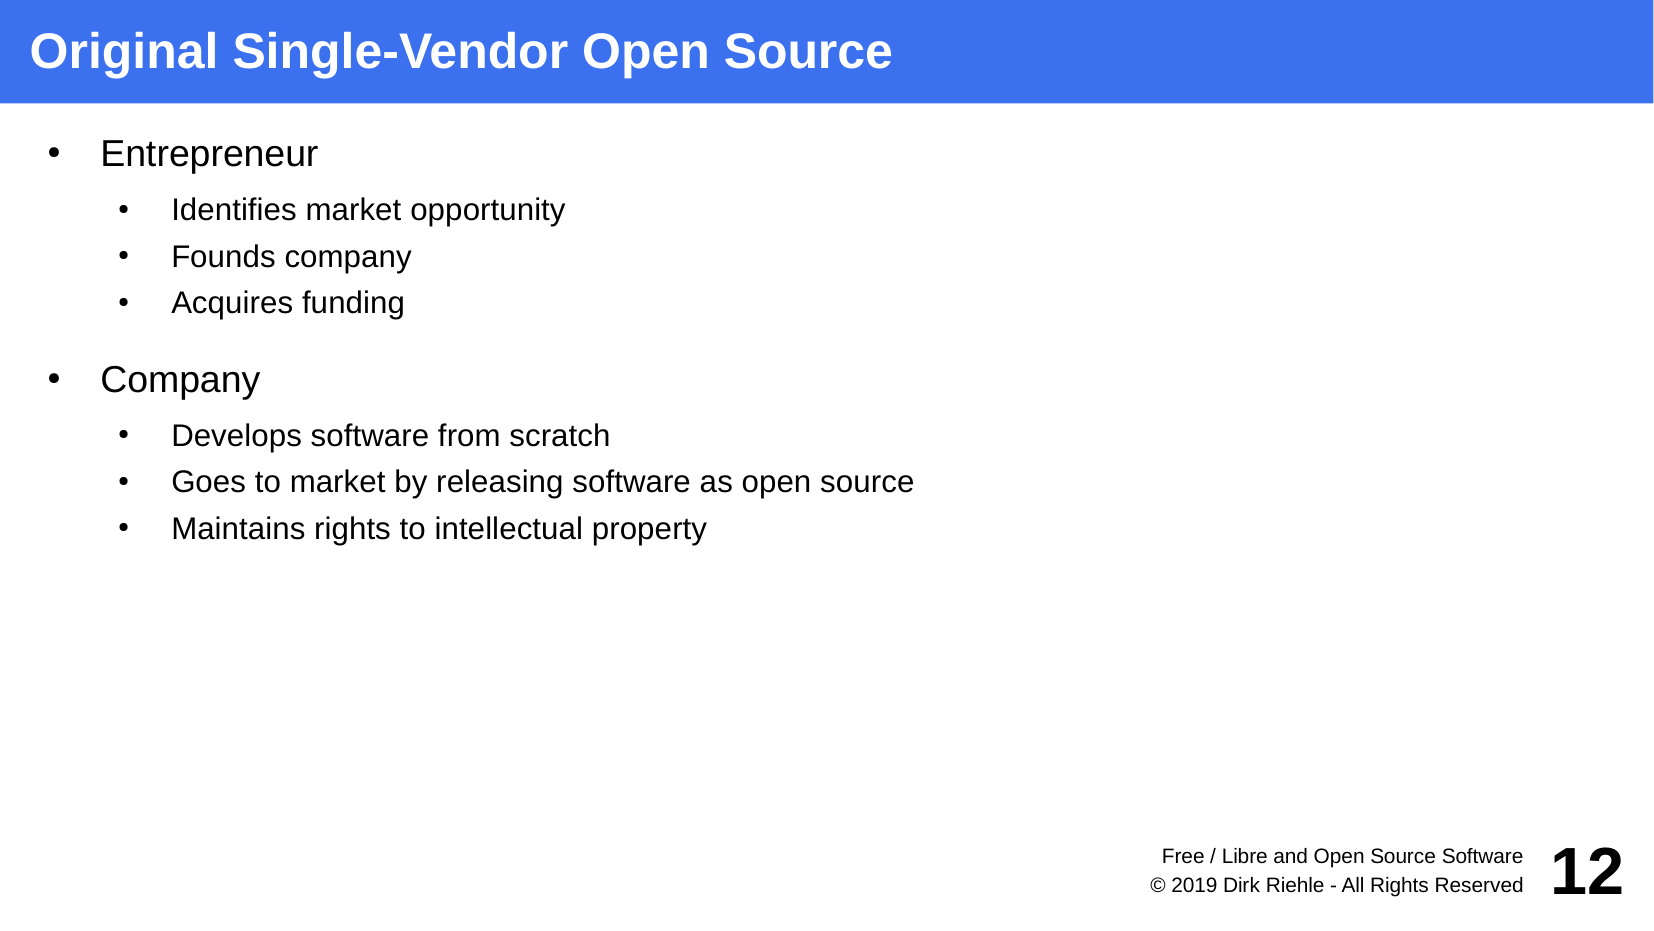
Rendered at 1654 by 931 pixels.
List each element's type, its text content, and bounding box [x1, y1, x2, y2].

list Entrepreneur Identifies market opportunity Founds company Acquires funding Company Develops software from scratch Goes to market by releasing software as open source Maintains rights to intellectual property [29, 132, 1625, 813]
title Original Single-Vendor Open Source [0, 0, 1654, 104]
